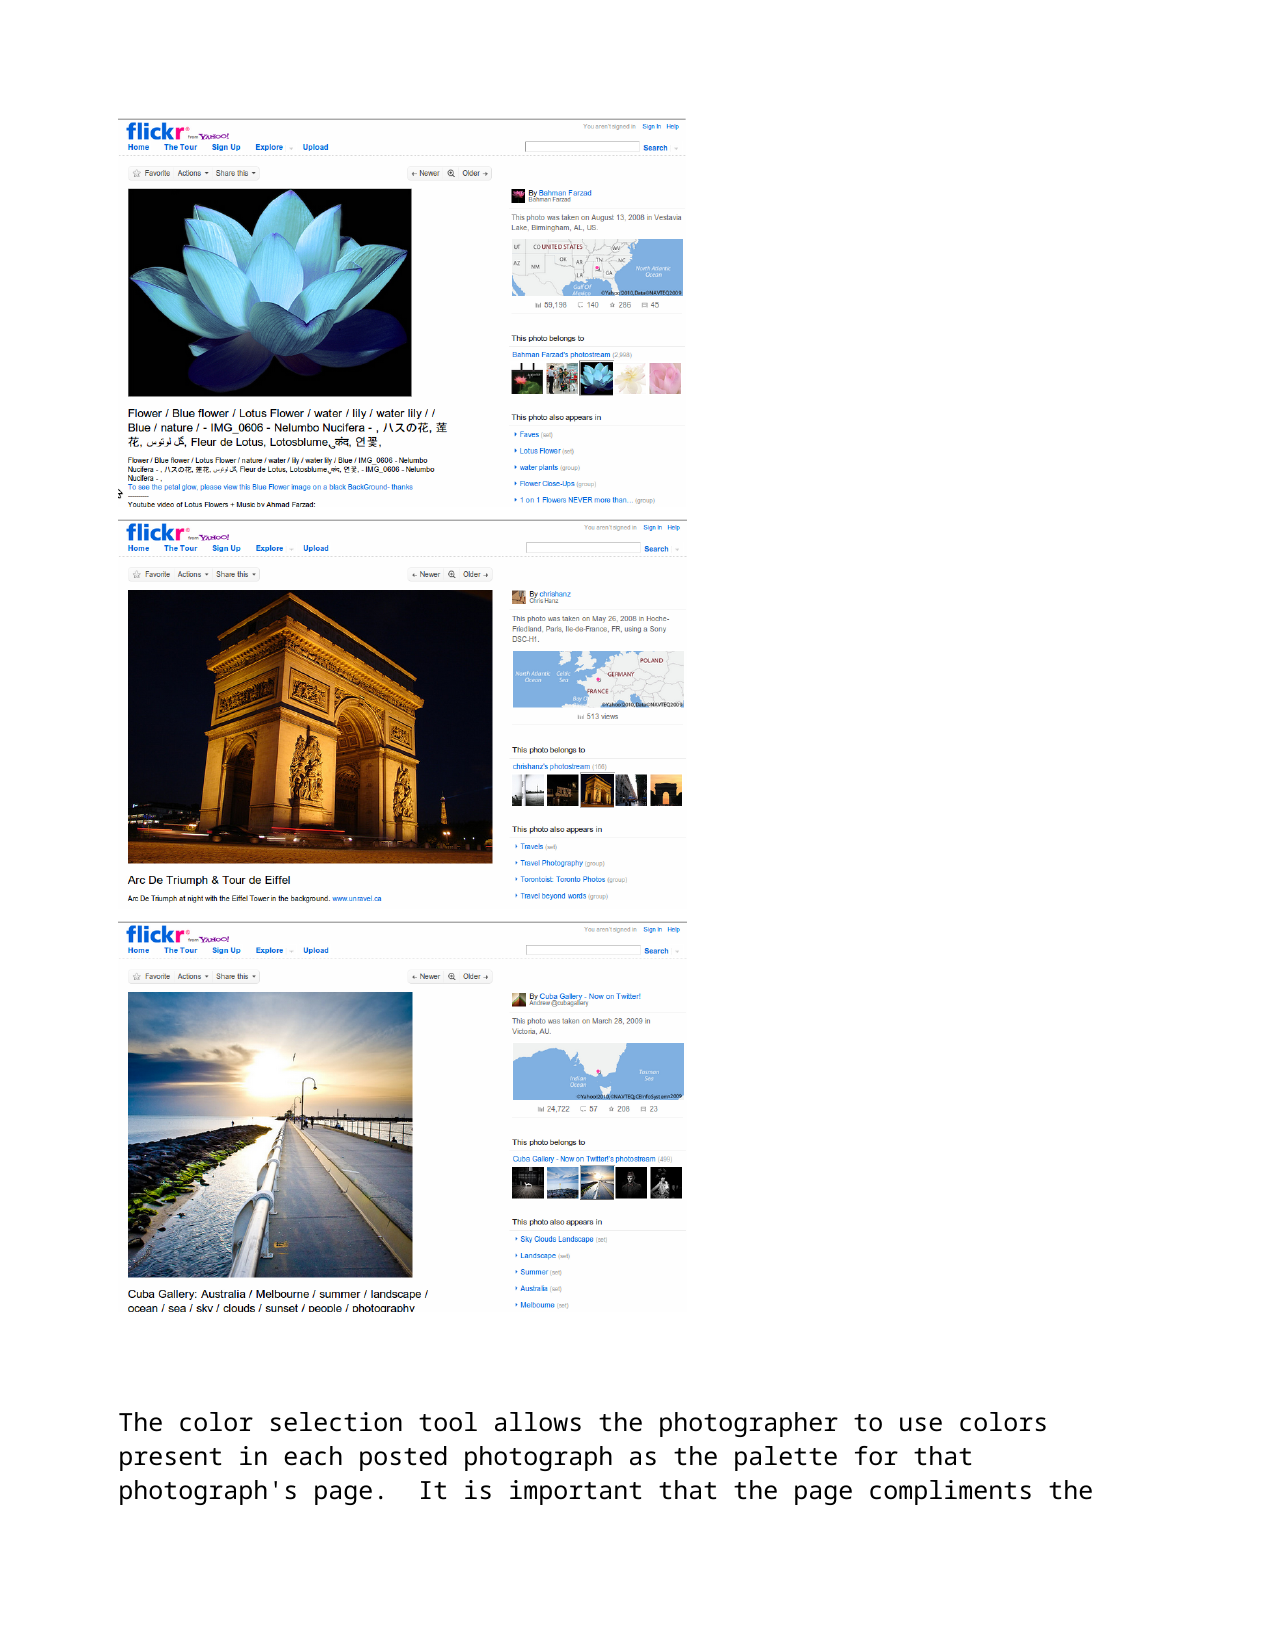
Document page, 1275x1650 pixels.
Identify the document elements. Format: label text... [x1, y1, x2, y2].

picture [118, 519, 687, 909]
text The color selection tool allows the photographer to use colors present in each posted photograph as the palette for that photograph's page. It is important that the page compliments the [118, 1404, 1157, 1506]
picture [118, 921, 687, 1312]
picture [118, 118, 686, 507]
